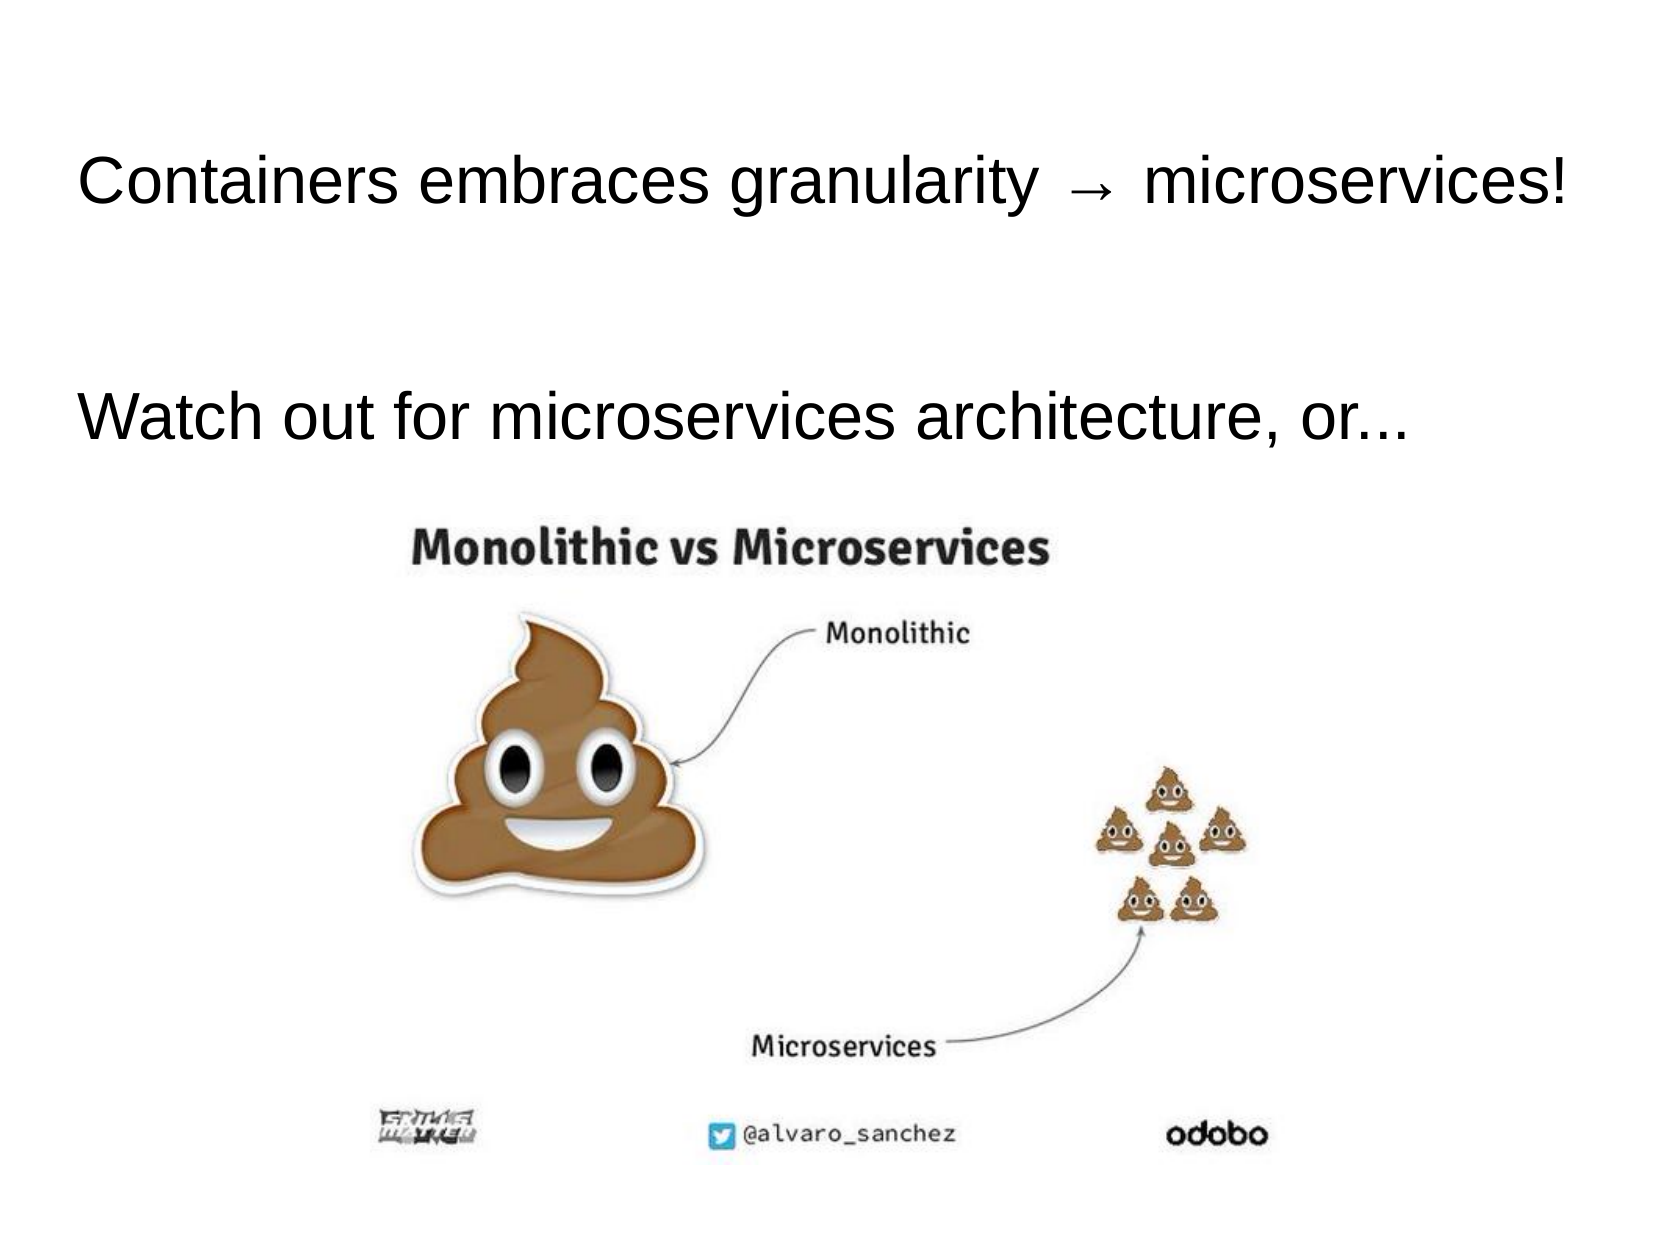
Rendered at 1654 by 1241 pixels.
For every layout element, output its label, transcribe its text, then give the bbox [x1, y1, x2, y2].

picture [358, 515, 1295, 1166]
text_box Containers embraces granularity → microservices! Watch out for microservices architecture, or... [63, 98, 1591, 729]
